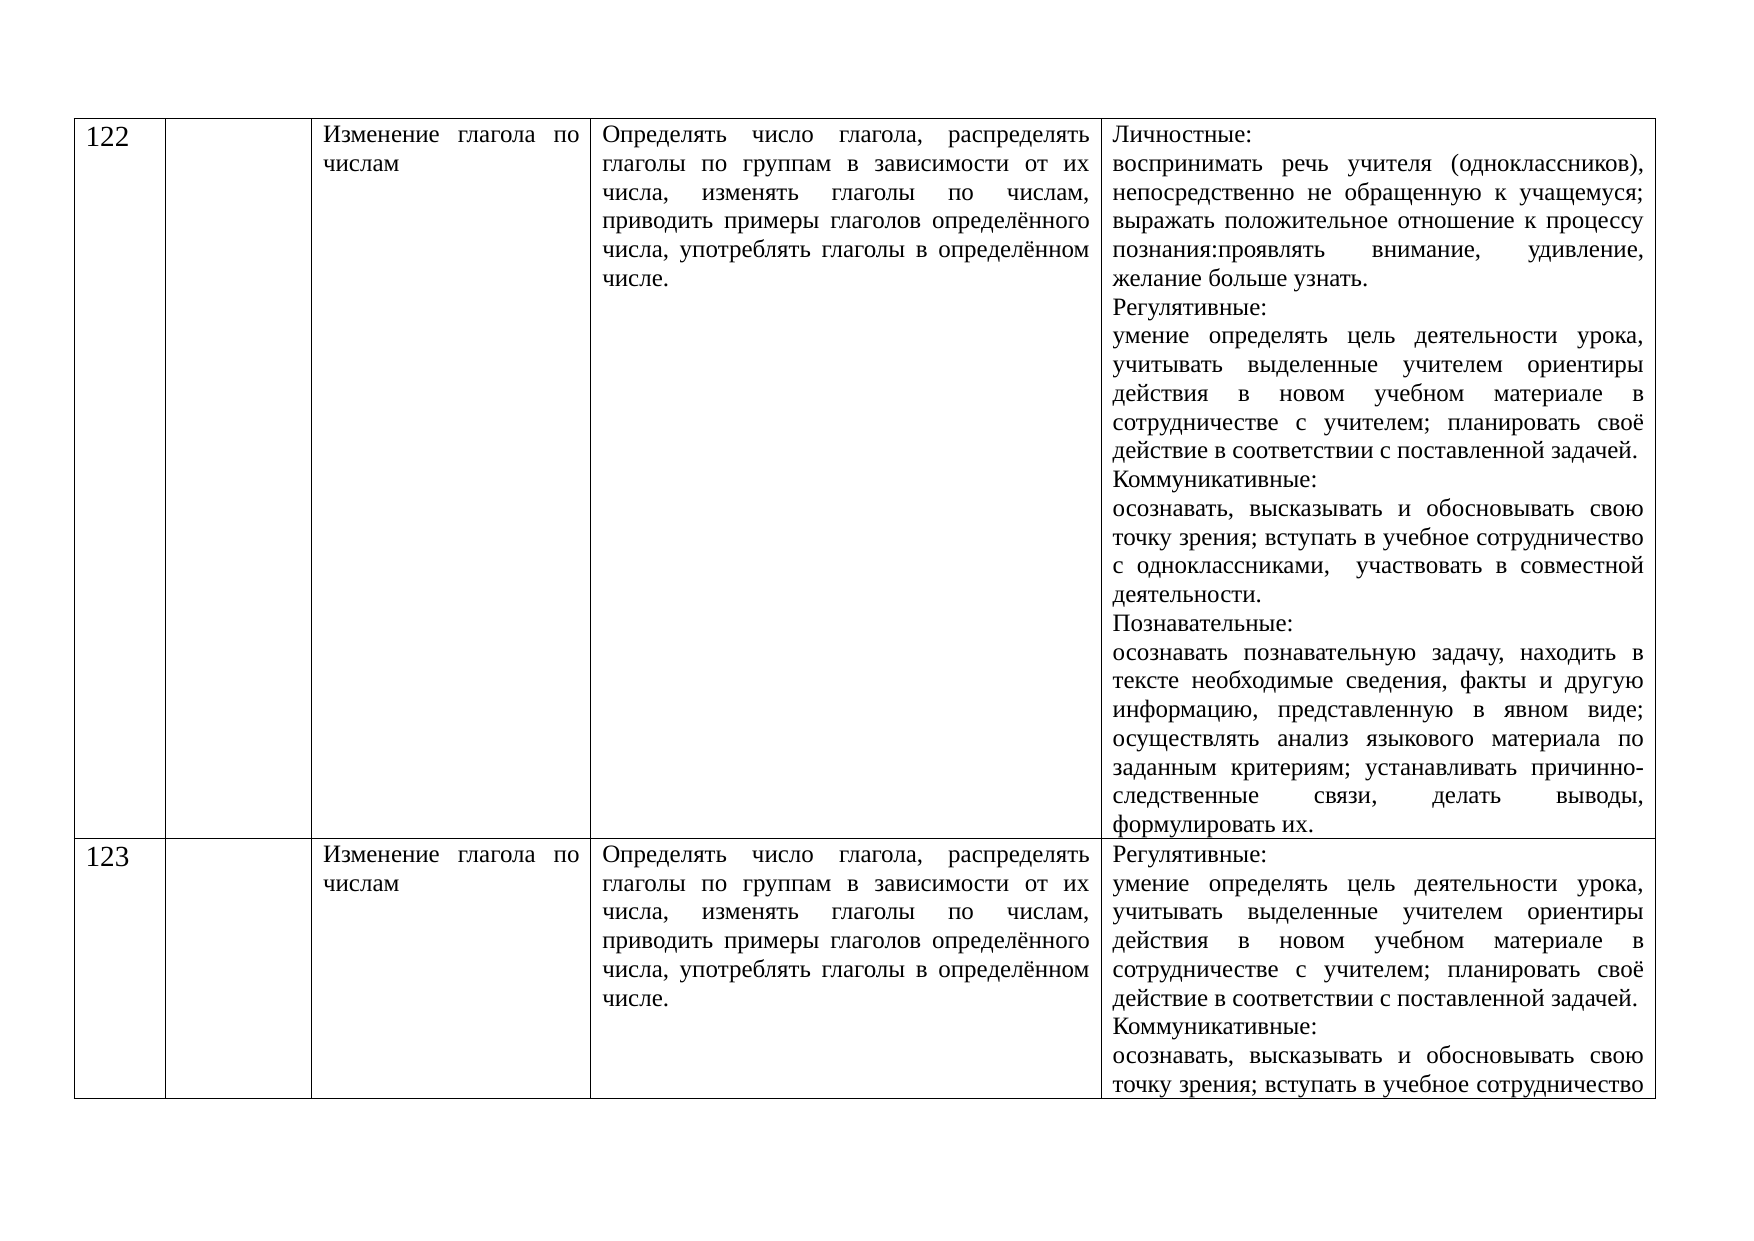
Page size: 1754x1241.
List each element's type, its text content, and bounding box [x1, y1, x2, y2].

table_cell Определять число глагола, распределять глаголы по группам в зависимости от их числа, изменять глаголы по числам, приводить примеры глаголов определённого числа, употреблять глаголы в определённом числе. [591, 119, 1101, 838]
table_cell [166, 839, 311, 1098]
table_cell Изменение глагола по числам [312, 119, 590, 838]
table_cell 122 [75, 119, 165, 838]
table_cell Определять число глагола, распределять глаголы по группам в зависимости от их числа, изменять глаголы по числам, приводить примеры глаголов определённого числа, употреблять глаголы в определённом числе. [591, 839, 1101, 1098]
table_cell Изменение глагола по числам [312, 839, 590, 1098]
table_cell Личностные: воспринимать речь учителя (одноклассников), непосредственно не обращенную к учащемуся; выражать положительное отношение к процессу познания:проявлять внимание, удивление, желание больше узнать. Регулятивные: умение определять цель деятельности урока, учитывать выделенные учителем ориентиры действия в новом учебном материале в сотрудничестве с учителем; планировать своё действие в соответствии с поставленной задачей. Коммуникативные: осознавать, высказывать и обосновывать свою точку зрения; вступать в учебное сотрудничество с одноклассниками, участвовать в совместной деятельности. Познавательные: осознавать познавательную задачу, находить в тексте необходимые сведения, факты и другую информацию, представленную в явном виде; осуществлять анализ языкового материала по заданным критериям; устанавливать причинно-следственные связи, делать выводы, формулировать их. [1102, 119, 1655, 838]
table_cell [166, 119, 311, 838]
table_cell Регулятивные: умение определять цель деятельности урока, учитывать выделенные учителем ориентиры действия в новом учебном материале в сотрудничестве с учителем; планировать своё действие в соответствии с поставленной задачей. Коммуникативные: осознавать, высказывать и обосновывать свою точку зрения; вступать в учебное сотрудничество [1102, 839, 1655, 1098]
table_cell 123 [75, 839, 165, 1098]
